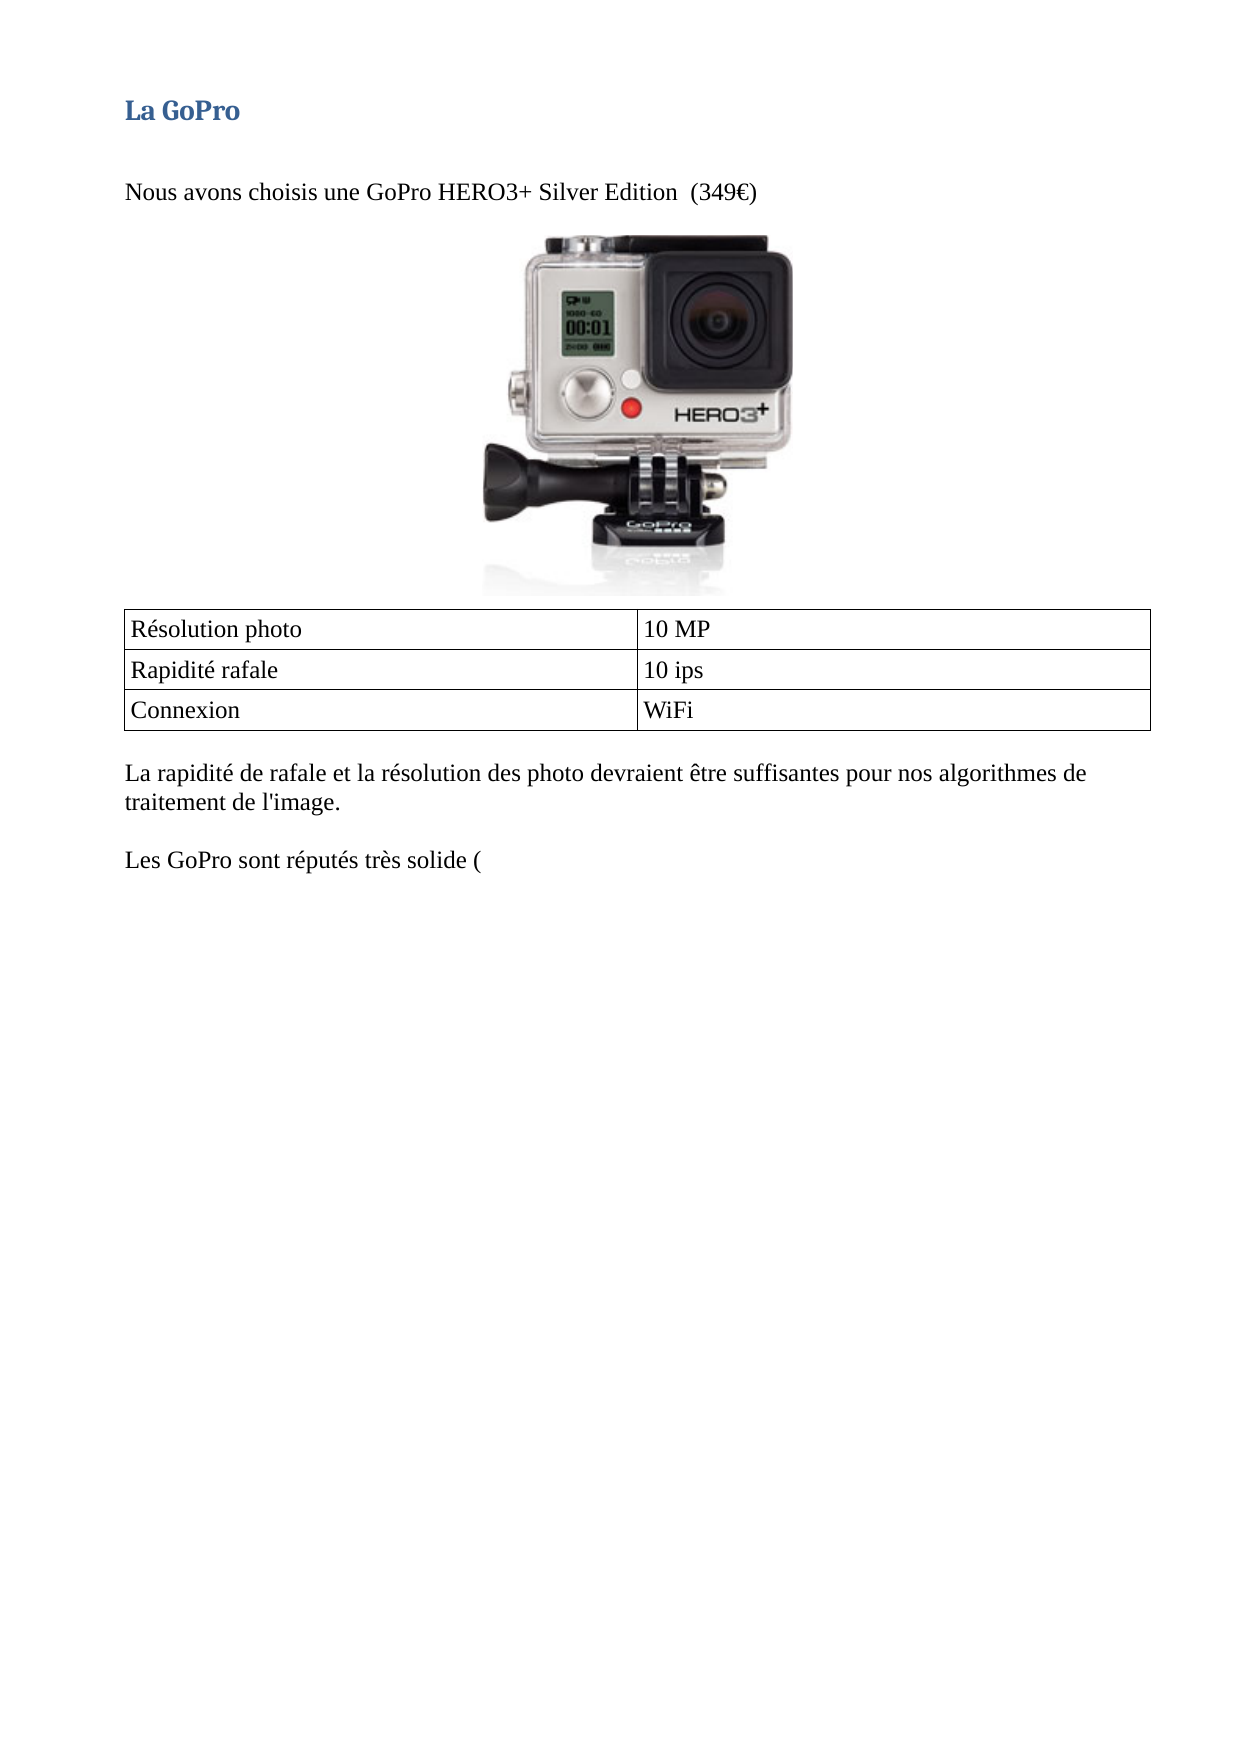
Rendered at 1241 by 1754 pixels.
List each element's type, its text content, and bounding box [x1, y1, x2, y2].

picture [482, 235, 793, 596]
table_header 10 MP [638, 610, 1150, 649]
text La rapidité de rafale et la résolution des photo devraient être suffisantes pour nos algorithmes de traitement de l'image. [124, 758, 1150, 816]
text Nous avons choisis une GoPro HERO3+ Silver Edition (349€) [124, 177, 1150, 206]
table_cell 10 ips [638, 650, 1150, 689]
table_header Résolution photo [125, 610, 637, 649]
table_cell Connexion [125, 690, 637, 729]
table_cell WiFi [638, 690, 1150, 729]
subtitle La GoPro [124, 94, 1150, 128]
text Les GoPro sont réputés très solide ( [124, 845, 1150, 873]
table_cell Rapidité rafale [125, 650, 637, 689]
